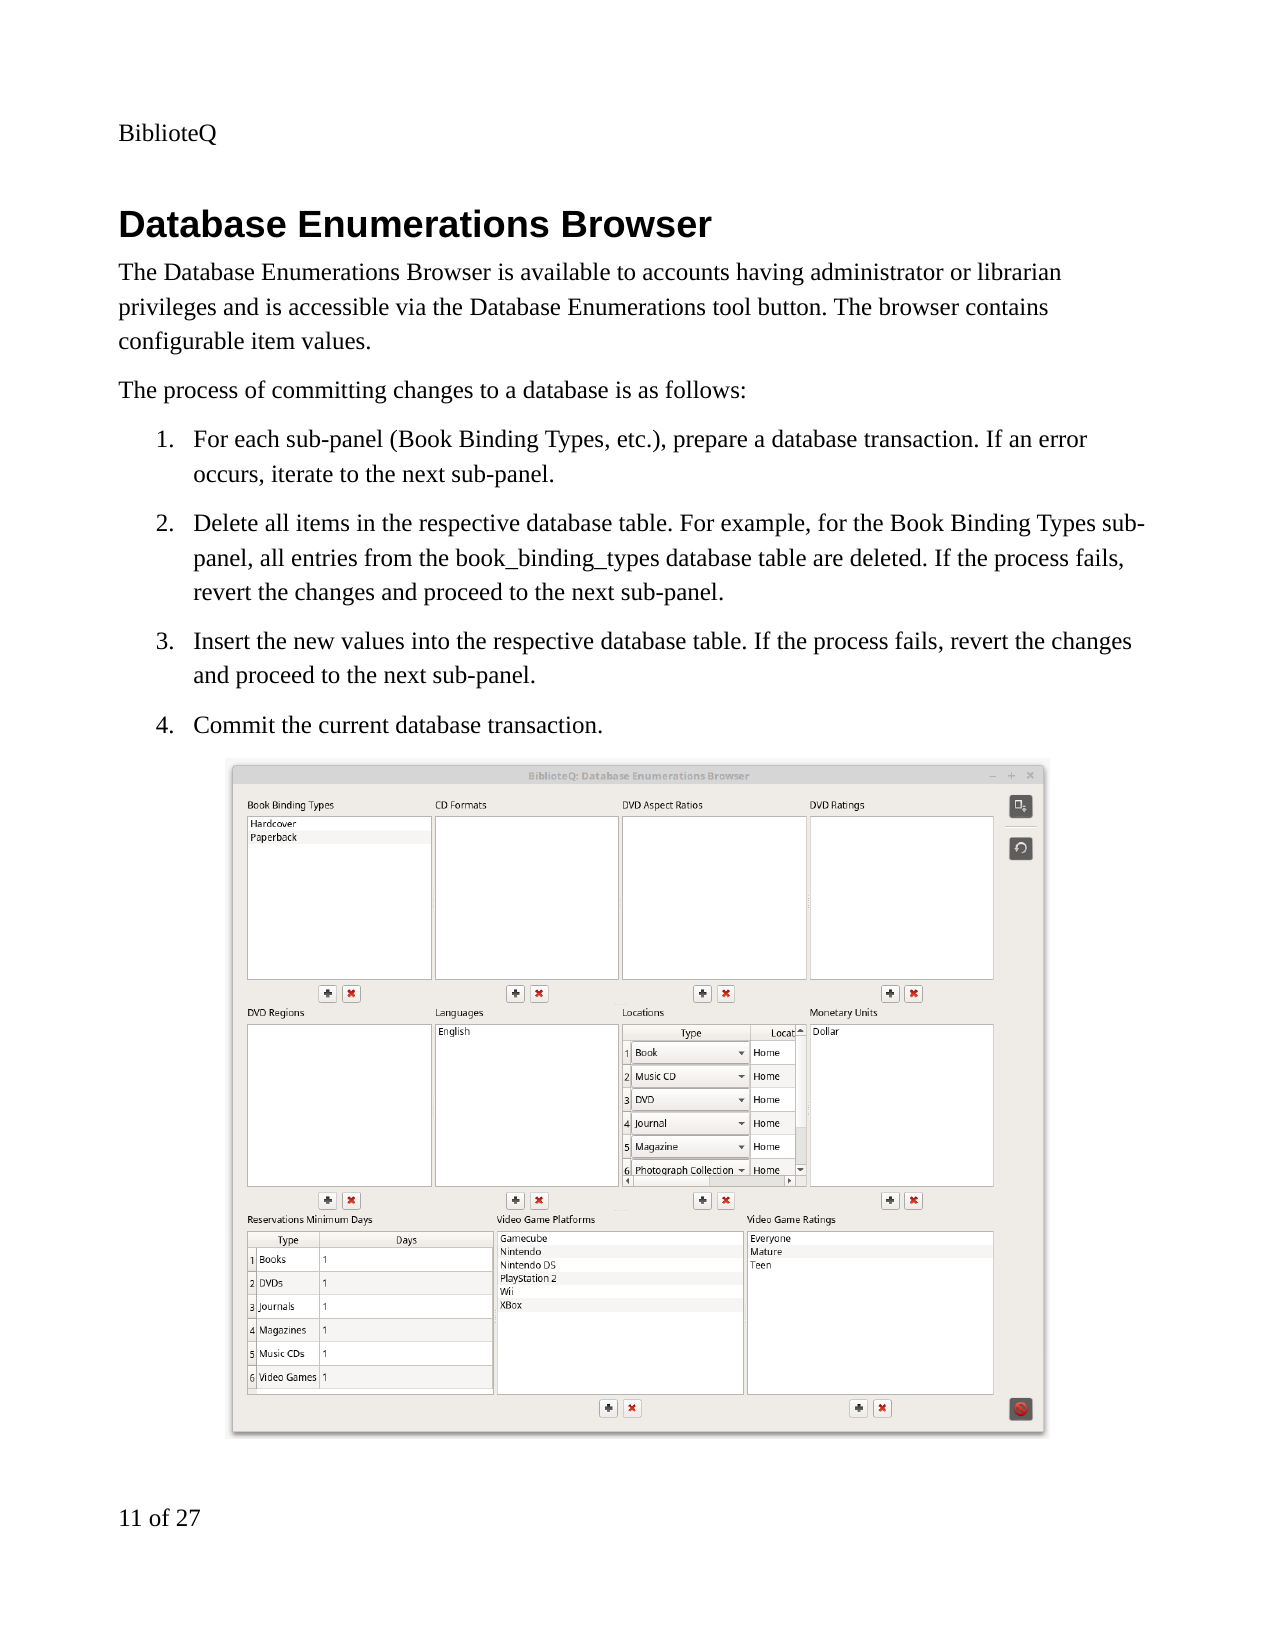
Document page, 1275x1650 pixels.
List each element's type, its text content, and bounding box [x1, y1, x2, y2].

text The Database Enumerations Browser is available to accounts having administrator or librarian privileges and is accessible via the Database Enumerations tool button. The browser contains configurable item values. [118, 257, 1157, 355]
subtitle Database Enumerations Browser [118, 201, 1157, 245]
list Delete all items in the respective database table. For example, for the Book Binding Types sub-panel, all entries from the book_binding_types database table are deleted. If the process fails, revert the changes and proceed to the next sub-panel. [156, 508, 1157, 606]
list Commit the current database transaction. [156, 710, 1157, 738]
text The process of committing changes to a database is as follows: [118, 376, 1157, 404]
picture [225, 758, 1050, 1439]
list For each sub-panel (Book Binding Types, etc.), prepare a database transaction. If an error occurs, iterate to the next sub-panel. [156, 424, 1157, 488]
list Insert the new values into the respective database table. If the process fails, revert the changes and proceed to the next sub-panel. [156, 626, 1157, 689]
